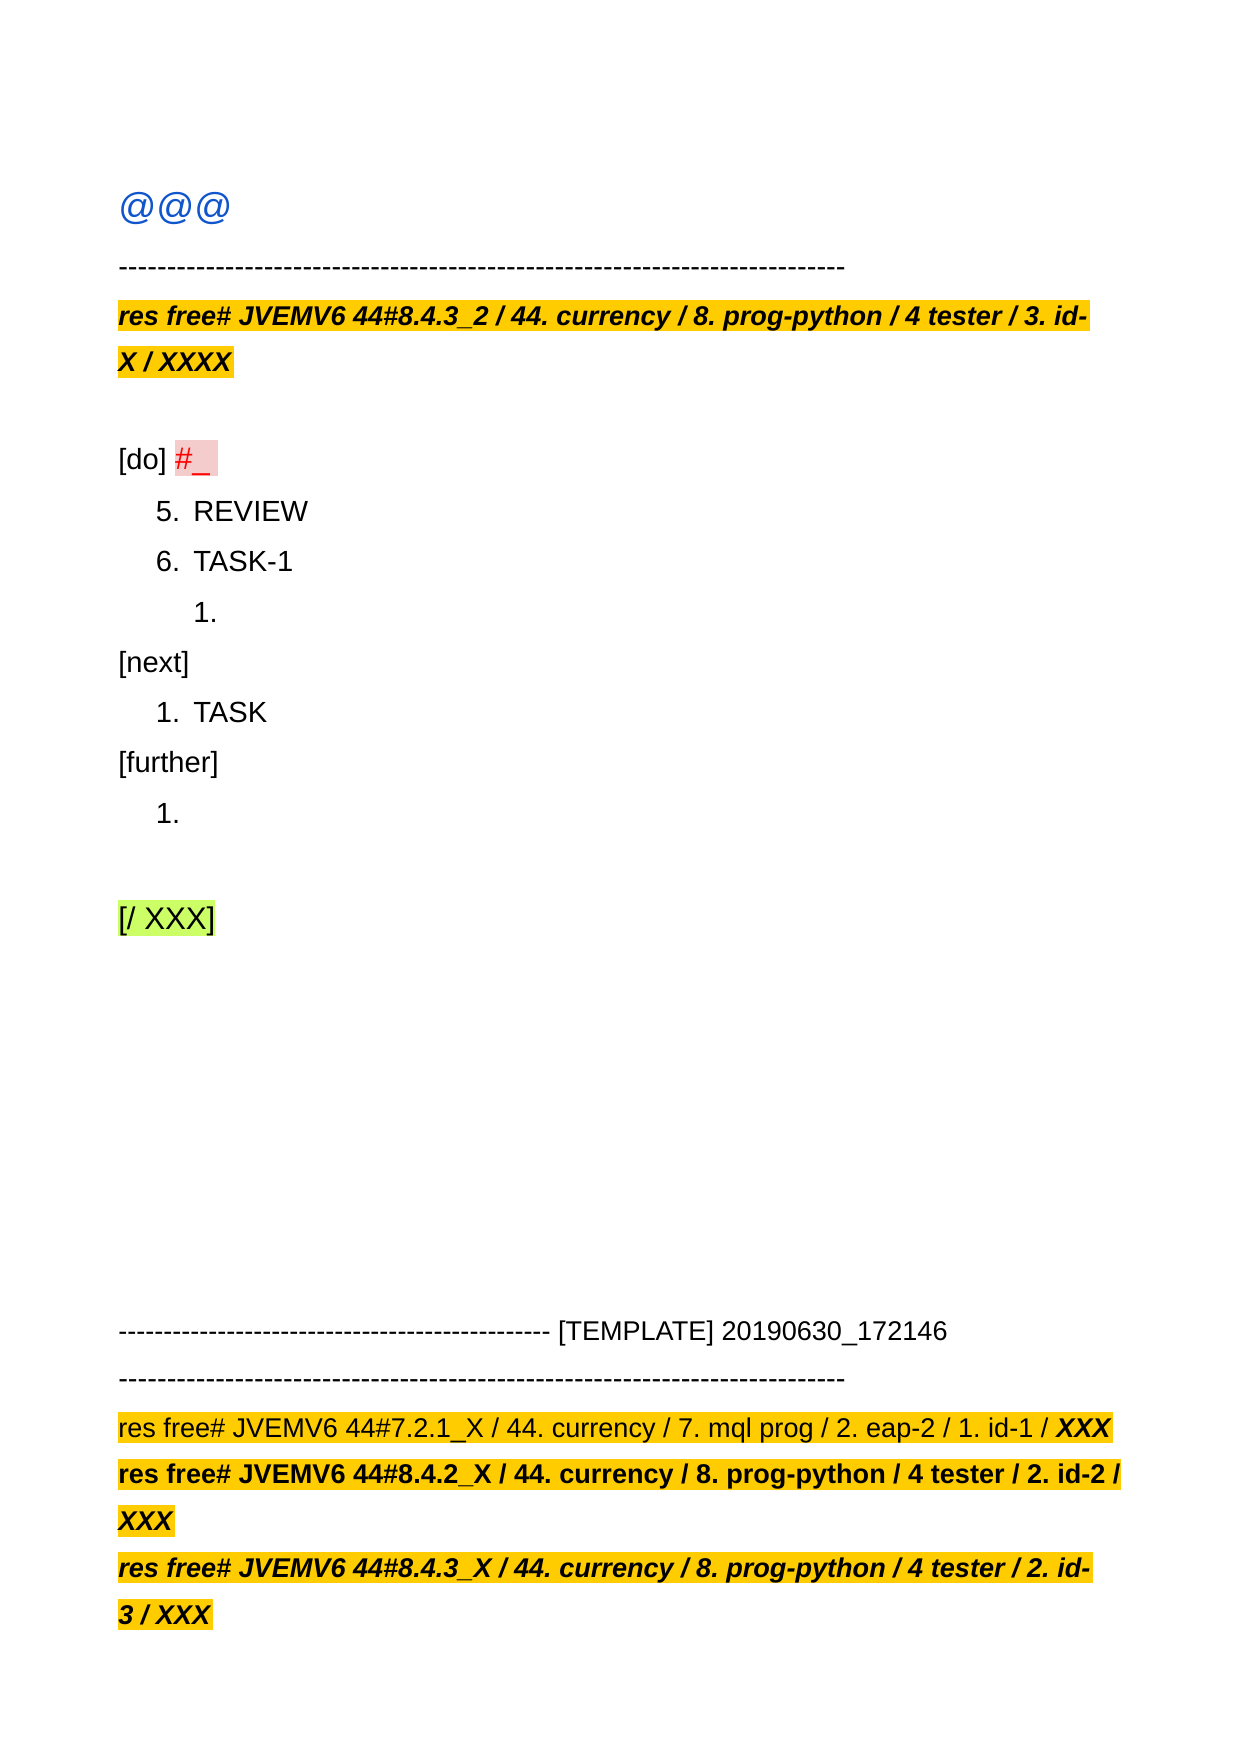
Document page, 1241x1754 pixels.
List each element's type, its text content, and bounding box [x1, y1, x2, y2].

text --------------------------------------------------------------------------- [118, 249, 1122, 283]
text res free# JVEMV6 44#8.4.3_X / 44. currency / 8. prog-python / 4 tester / 2. id-3 / XXX [118, 1552, 1122, 1630]
text @@@ [118, 184, 1122, 228]
text ------------------------------------------------ [TEMPLATE] 20190630_172146 [118, 1314, 1122, 1346]
text res free# JVEMV6 44#8.4.2_X / 44. currency / 8. prog-python / 4 tester / 2. id-2 / XXX [118, 1458, 1122, 1537]
list TASK [156, 695, 1122, 729]
list TASK-1 [156, 544, 1122, 578]
text res free# JVEMV6 44#7.2.1_X / 44. currency / 7. mql prog / 2. eap-2 / 1. id-1 / XXX [118, 1412, 1122, 1443]
text [do] #_ [118, 440, 1122, 476]
list REVIEW [156, 494, 1122, 527]
text [further] [118, 746, 1122, 779]
text --------------------------------------------------------------------------- [118, 1361, 1122, 1395]
text res free# JVEMV6 44#8.4.3_2 / 44. currency / 8. prog-python / 4 tester / 3. id-X / XXXX [118, 299, 1122, 378]
text [next] [118, 645, 1122, 678]
text [/ XXX] [118, 846, 1122, 936]
